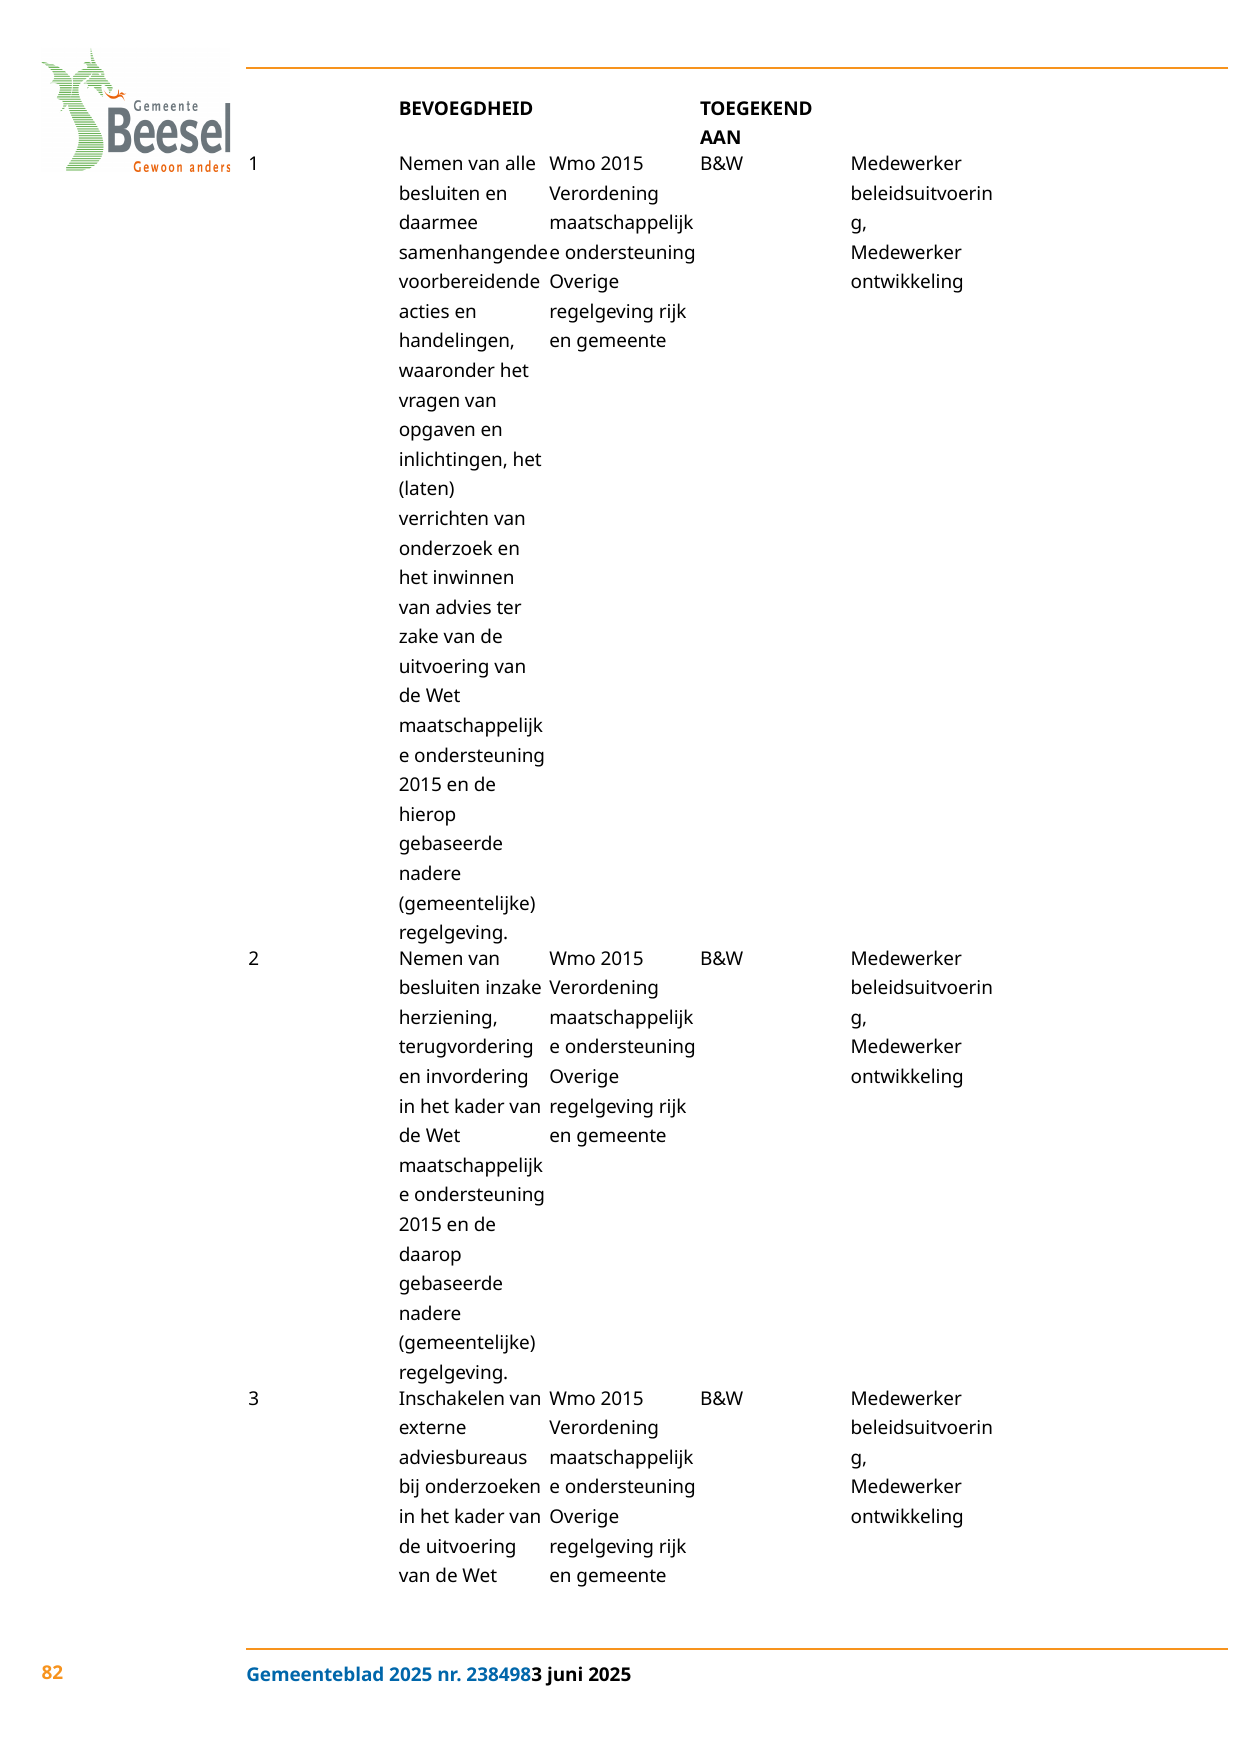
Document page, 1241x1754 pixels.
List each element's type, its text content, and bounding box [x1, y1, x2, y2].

table_cell [1001, 95, 1152, 150]
table_cell 1 [248, 150, 398, 945]
table_cell [1001, 1385, 1152, 1588]
table_cell Medewerker beleidsuitvoering, Medewerker ontwikkeling [850, 945, 1001, 1385]
table_cell Wmo 2015 Verordening maatschappelijke ondersteuning Overige regelgeving rijk en gemeente [549, 150, 700, 945]
table_cell Wmo 2015 Verordening maatschappelijke ondersteuning Overige regelgeving rijk en gemeente [549, 1385, 700, 1588]
table_cell B&W [700, 150, 850, 945]
picture [41, 47, 231, 172]
table_cell [549, 95, 700, 150]
table_cell [1001, 150, 1152, 945]
table_cell BEVOEGDHEID [399, 95, 549, 150]
table_cell Inschakelen van externe adviesbureaus bij onderzoeken in het kader van de uitvoering van de Wet [399, 1385, 549, 1588]
table_cell Medewerker beleidsuitvoering, Medewerker ontwikkeling [850, 1385, 1001, 1588]
table_cell Medewerker beleidsuitvoering, Medewerker ontwikkeling [850, 150, 1001, 945]
table_cell 2 [248, 945, 398, 1385]
table_cell Nemen van alle besluiten en daarmee samenhangende voorbereidende acties en handelingen, waaronder het vragen van opgaven en inlichtingen, het (laten) verrichten van onderzoek en het inwinnen van advies ter zake van de uitvoering van de Wet maatschappelijke ondersteuning 2015 en de hierop gebaseerde nadere (gemeentelijke) regelgeving. [399, 150, 549, 945]
table_cell 3 [248, 1385, 398, 1588]
table_cell TOEGEKEND AAN [700, 95, 850, 150]
table_cell Wmo 2015 Verordening maatschappelijke ondersteuning Overige regelgeving rijk en gemeente [549, 945, 700, 1385]
table_cell B&W [700, 1385, 850, 1588]
table_cell [1001, 945, 1152, 1385]
table_cell B&W [700, 945, 850, 1385]
table_cell [850, 95, 1001, 150]
table_cell [248, 95, 398, 150]
table_cell Nemen van besluiten inzake herziening, terugvordering en invordering in het kader van de Wet maatschappelijke ondersteuning 2015 en de daarop gebaseerde nadere (gemeentelijke) regelgeving. [399, 945, 549, 1385]
